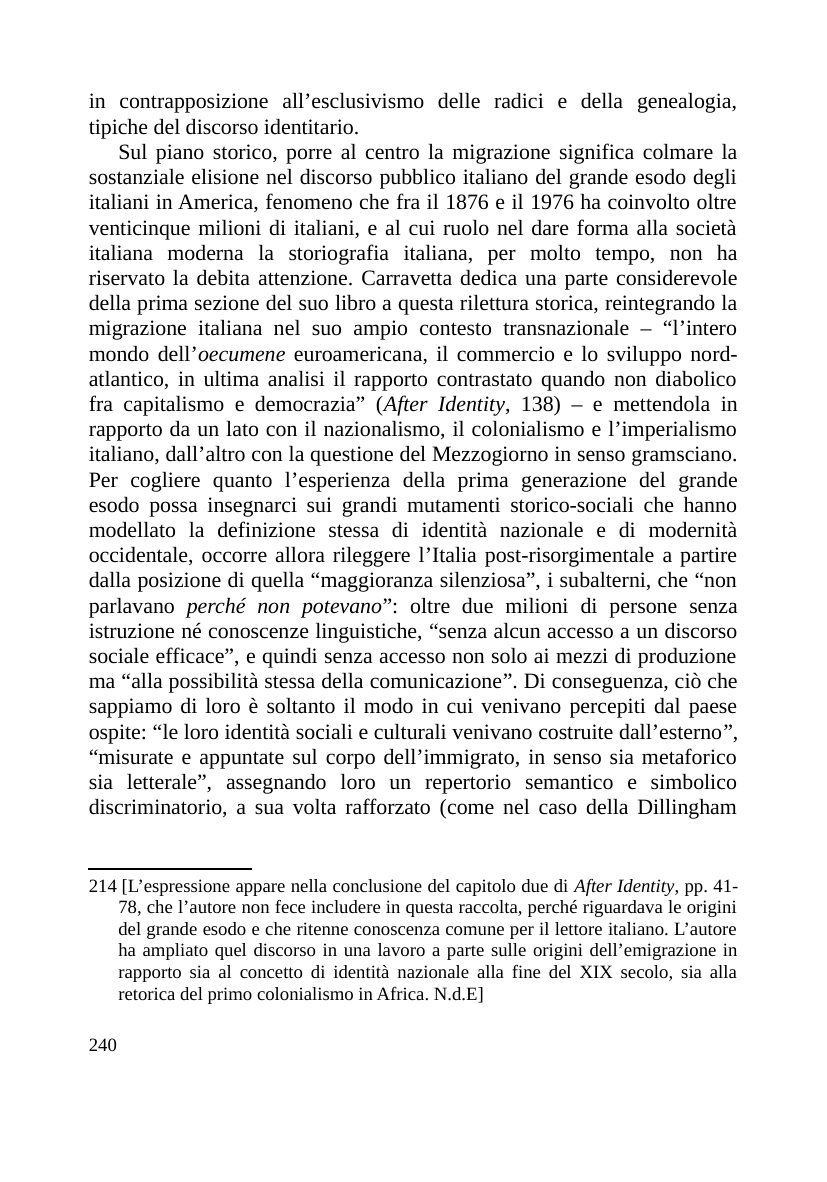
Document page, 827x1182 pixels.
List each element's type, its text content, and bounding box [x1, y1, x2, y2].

text Sul piano storico, porre al centro la migrazione significa colmare la sostanziale elisione nel discorso pubblico italiano del grande esodo degli italiani in America, fenomeno che fra il 1876 e il 1976 ha coinvolto oltre venticinque milioni di italiani, e al cui ruolo nel dare forma alla società italiana moderna la storiografia italiana, per molto tempo, non ha riservato la debita attenzione. Carravetta dedica una parte considerevole della prima sezione del suo libro a questa rilettura storica, reintegrando la migrazione italiana nel suo ampio contesto transnazionale – “l’intero mondo dell’oecumene euroamericana, il commercio e lo sviluppo nord-atlantico, in ultima analisi il rapporto contrastato quando non diabolico fra capitalismo e democrazia” (After Identity, 138) – e mettendola in rapporto da un lato con il nazionalismo, il colonialismo e l’imperialismo italiano, dall’altro con la questione del Mezzogiorno in senso gramsciano. Per cogliere quanto l’esperienza della prima generazione del grande esodo possa insegnarci sui grandi mutamenti storico-sociali che hanno modellato la definizione stessa di identità nazionale e di modernità occidentale, occorre allora rileggere l’Italia post-risorgimentale a partire dalla posizione di quella “maggioranza silenziosa”, i subalterni, che “non parlavano perché non potevano”: oltre due milioni di persone senza istruzione né conoscenze linguistiche, “senza alcun accesso a un discorso sociale efficace”, e quindi senza accesso non solo ai mezzi di produzione ma “alla possibilità stessa della comunicazione”. Di conseguenza, ciò che sappiamo di loro è soltanto il modo in cui venivano percepiti dal paese ospite: “le loro identità sociali e culturali venivano costruite dall’esterno”, “misurate e appuntate sul corpo dell’immigrato, in senso sia metaforico sia letterale”, assegnando loro un repertorio semantico e simbolico discriminatorio, a sua volta rafforzato (come nel caso della Dillingham [88, 139, 738, 819]
text in contrapposizione all’esclusivismo delle radici e della genealogia, tipiche del discorso identitario. [88, 88, 738, 139]
text [L’espressione appare nella conclusione del capitolo due di After Identity, pp. 41-78, che l’autore non fece includere in questa raccolta, perché riguardava le origini del grande esodo e che ritenne conoscenza comune per il lettore italiano. L’autore ha ampliato quel discorso in una lavoro a parte sulle origini dell’emigrazione in rapporto sia al concetto di identità nazionale alla fine del XIX secolo, sia alla retorica del primo colonialismo in Africa. N.d.E] [88, 875, 738, 1004]
